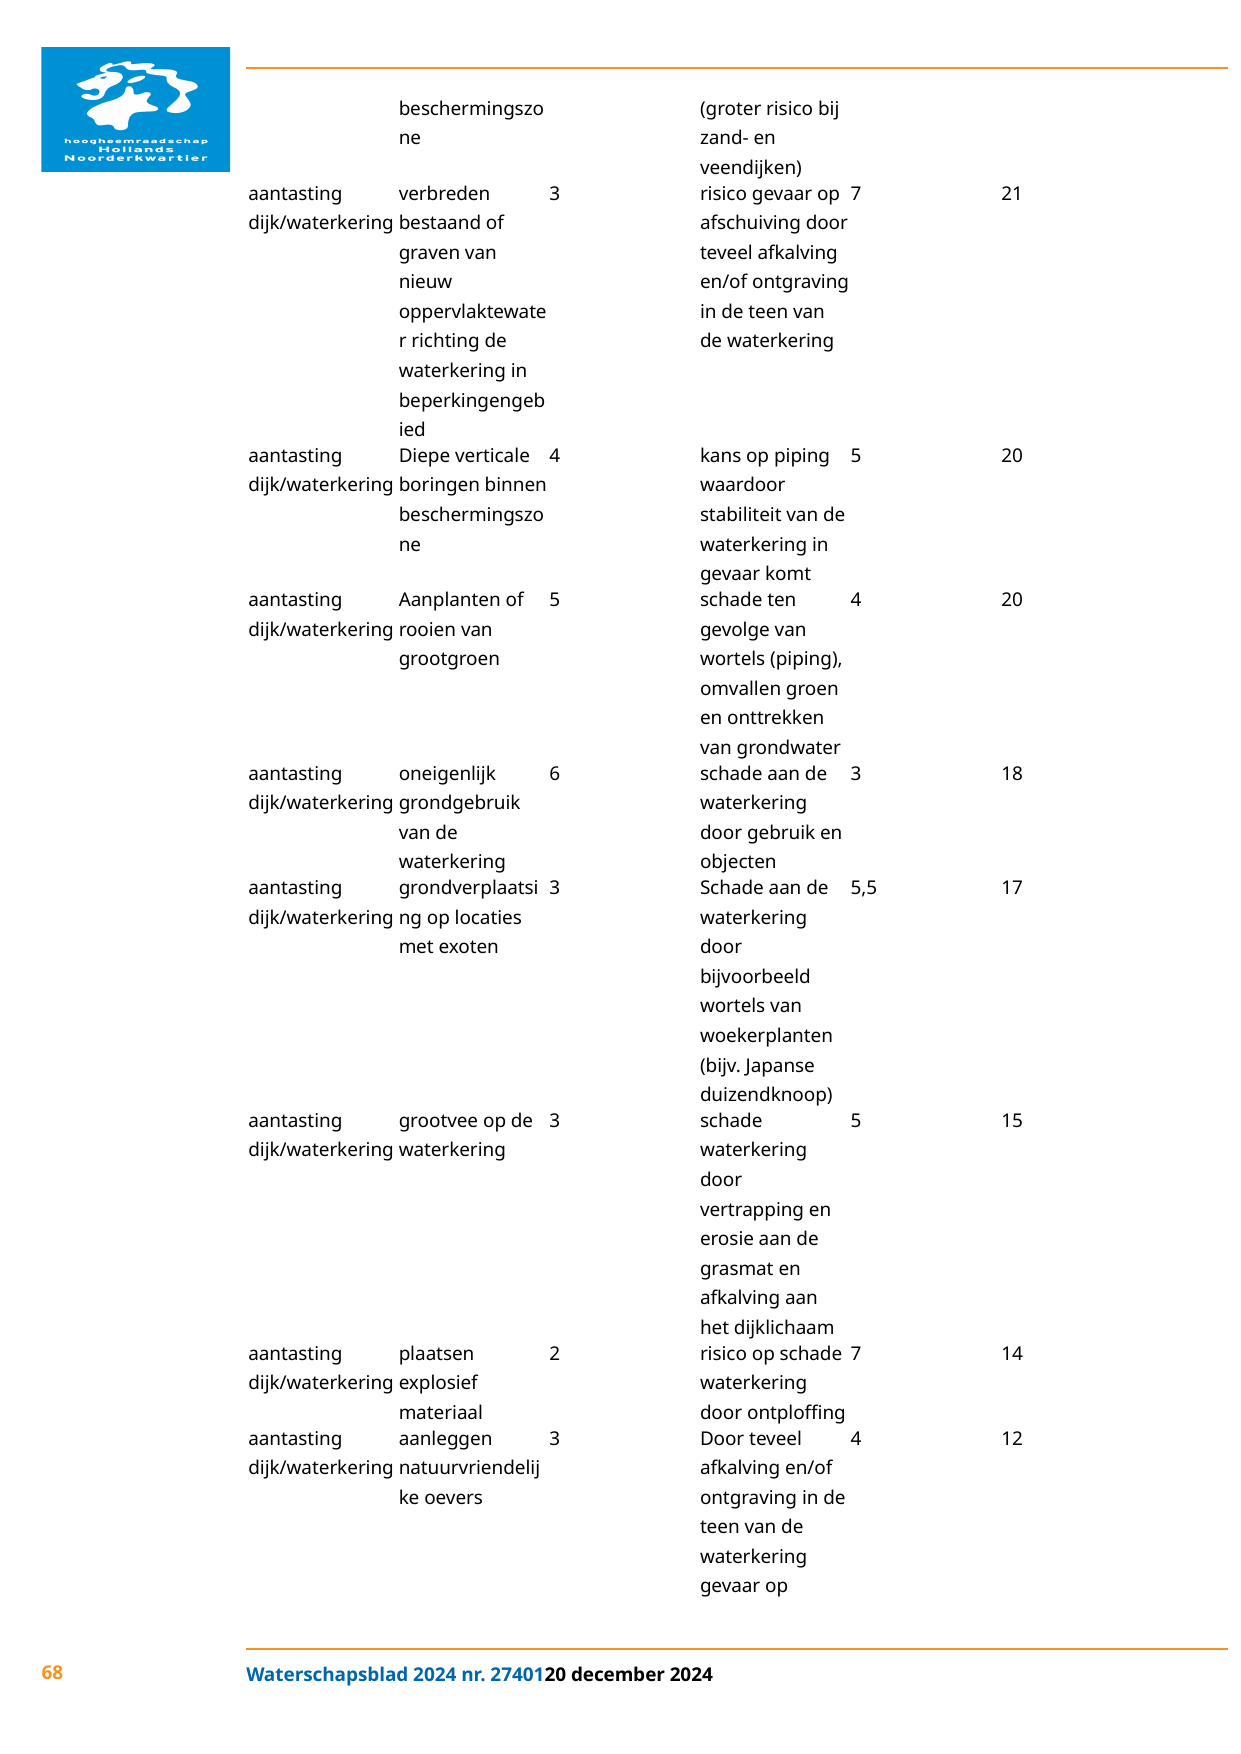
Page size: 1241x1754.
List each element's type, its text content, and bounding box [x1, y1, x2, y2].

table_cell kans op piping waardoor stabiliteit van de waterkering in gevaar komt [700, 442, 850, 586]
table_cell grootvee op de waterkering [399, 1107, 549, 1340]
table_cell 7 [850, 180, 1001, 442]
table_cell aantasting dijk/waterkering [248, 1107, 398, 1340]
table_cell Schade aan de waterkering door bijvoorbeeld wortels van woekerplanten (bijv. Japanse duizendknoop) [700, 874, 850, 1107]
table_cell oneigenlijk grondgebruik van de waterkering [399, 760, 549, 874]
table_cell 3 [850, 760, 1001, 874]
table_cell [549, 95, 700, 180]
table_cell 7 [850, 1340, 1001, 1425]
table_cell aanleggen natuurvriendelijke oevers [399, 1425, 549, 1598]
table_cell schade waterkering door vertrapping en erosie aan de grasmat en afkalving aan het dijklichaam [700, 1107, 850, 1340]
table_cell 4 [549, 442, 700, 586]
table_cell 3 [549, 1107, 700, 1340]
picture [129, 76, 144, 82]
table_cell risico op schade waterkering door ontploffing [700, 1340, 850, 1425]
table_cell 4 [850, 1425, 1001, 1598]
table_cell 5 [549, 586, 700, 760]
table_cell aantasting dijk/waterkering [248, 760, 398, 874]
table_cell 3 [549, 1425, 700, 1598]
table_cell risico gevaar op afschuiving door teveel afkalving en/of ontgraving in de teen van de waterkering [700, 180, 850, 442]
table_cell plaatsen explosief materiaal [399, 1340, 549, 1425]
picture [118, 62, 197, 112]
table_cell verbreden bestaand of graven van nieuw oppervlaktewater richting de waterkering in beperkingengebied [399, 180, 549, 442]
table_cell 18 [1001, 760, 1152, 874]
table_cell schade ten gevolge van wortels (piping), omvallen groen en onttrekken van grondwater [700, 586, 850, 760]
table_cell 12 [1001, 1425, 1152, 1598]
table_cell 5 [850, 442, 1001, 586]
table_cell 6 [549, 760, 700, 874]
table_cell [1001, 95, 1152, 180]
table_cell 21 [1001, 180, 1152, 442]
table_cell 14 [1001, 1340, 1152, 1425]
table_cell [248, 95, 398, 180]
table_cell 5 [850, 1107, 1001, 1340]
table_cell Door teveel afkalving en/of ontgraving in de teen van de waterkering gevaar op [700, 1425, 850, 1598]
table_cell grondverplaatsing op locaties met exoten [399, 874, 549, 1107]
table_cell 17 [1001, 874, 1152, 1107]
table_cell [850, 95, 1001, 180]
table_cell 2 [549, 1340, 700, 1425]
table_cell aantasting dijk/waterkering [248, 1425, 398, 1598]
table_cell Aanplanten of rooien van grootgroen [399, 586, 549, 760]
table_cell aantasting dijk/waterkering [248, 442, 398, 586]
table_cell 20 [1001, 586, 1152, 760]
table_cell 4 [850, 586, 1001, 760]
table_cell (groter risico bij zand- en veendijken) [700, 95, 850, 180]
table_cell 5,5 [850, 874, 1001, 1107]
table_cell 3 [549, 180, 700, 442]
table_cell aantasting dijk/waterkering [248, 1340, 398, 1425]
table_cell 20 [1001, 442, 1152, 586]
picture [88, 87, 157, 130]
table_cell aantasting dijk/waterkering [248, 586, 398, 760]
table_cell Diepe verticale boringen binnen beschermingszone [399, 442, 549, 586]
table_cell 15 [1001, 1107, 1152, 1340]
table_cell aantasting dijk/waterkering [248, 874, 398, 1107]
table_cell schade aan de waterkering door gebruik en objecten [700, 760, 850, 874]
table_cell beschermingszone [399, 95, 549, 180]
table_cell 3 [549, 874, 700, 1107]
picture [78, 64, 122, 99]
table_cell aantasting dijk/waterkering [248, 180, 398, 442]
